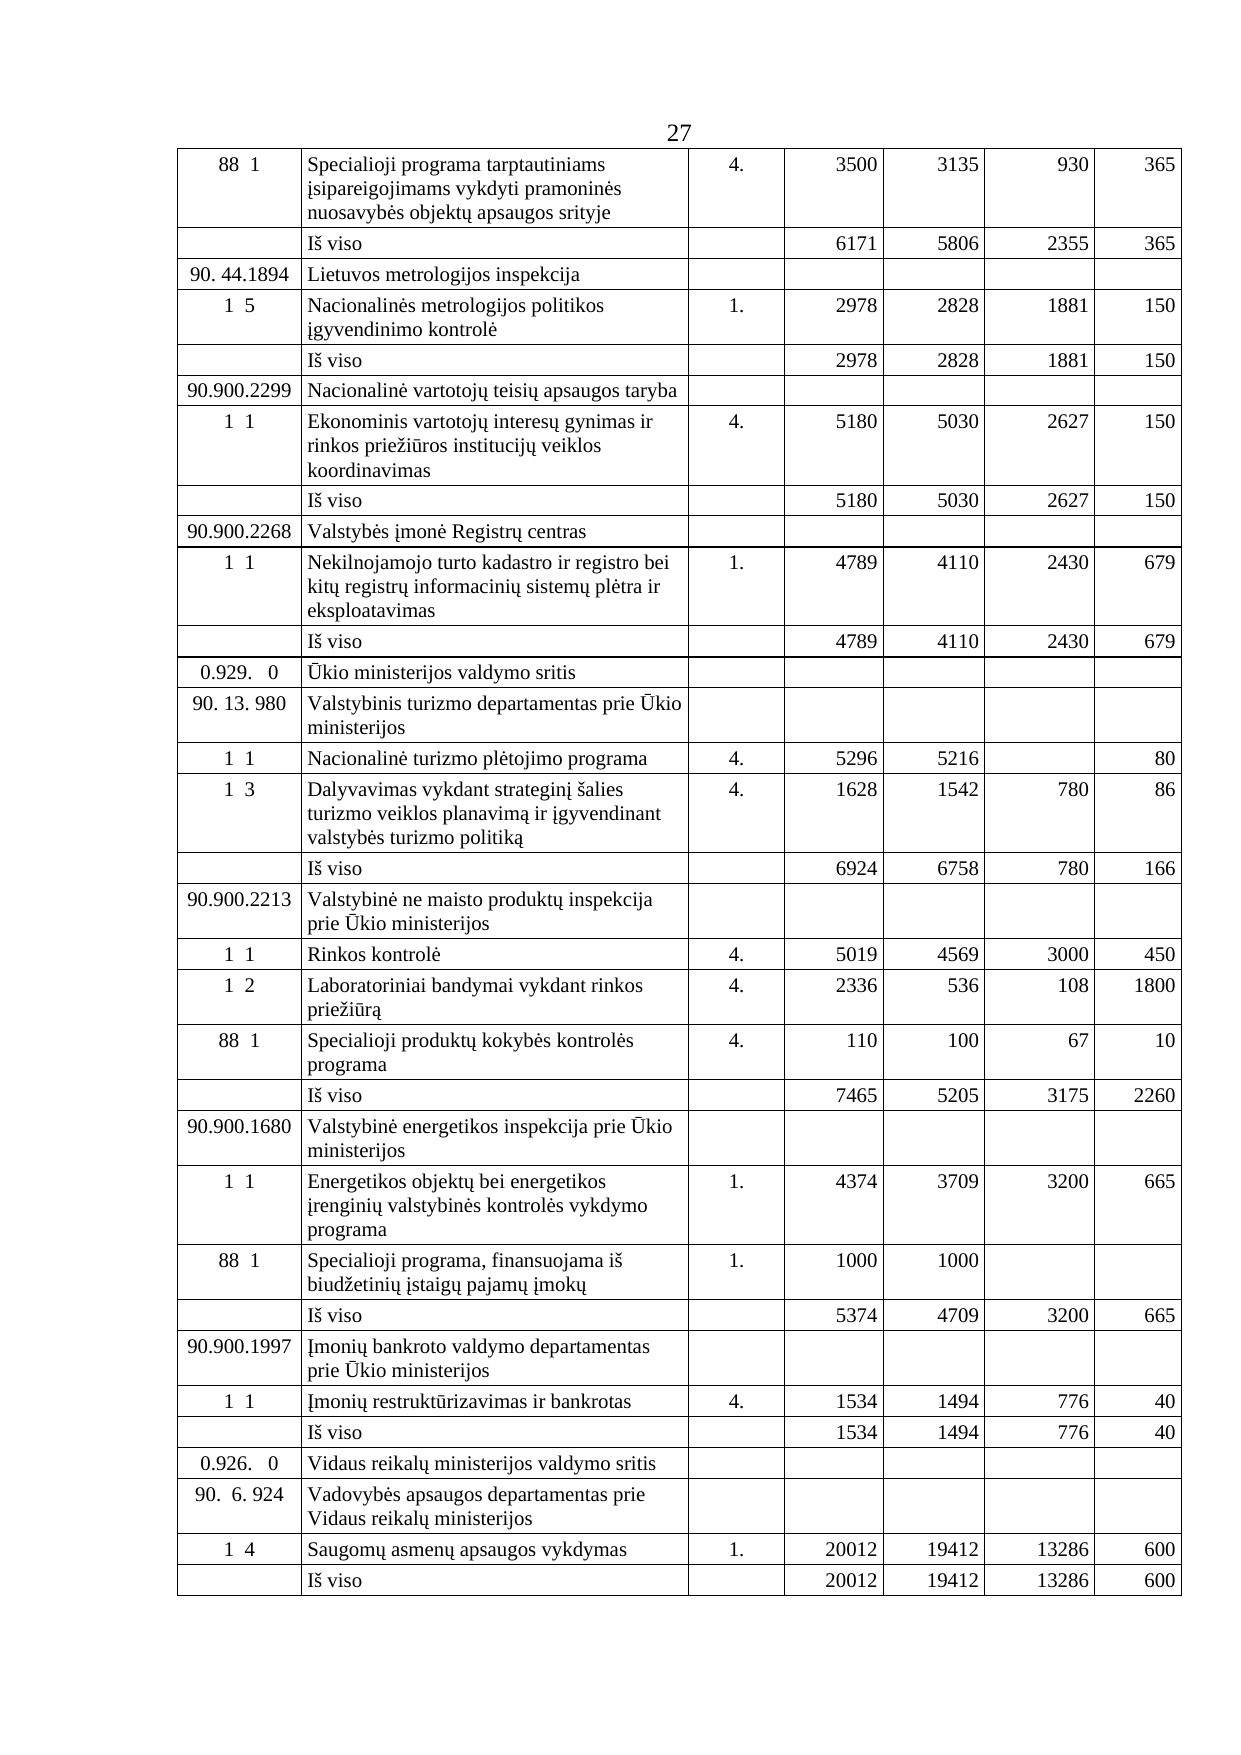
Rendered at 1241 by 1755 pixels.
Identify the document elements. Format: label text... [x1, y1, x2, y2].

table_cell 0.929. 0 [178, 658, 301, 687]
table_cell 1000 [884, 1245, 984, 1299]
table_cell 2430 [985, 626, 1094, 656]
table_cell [178, 345, 301, 374]
table_cell 2260 [1095, 1080, 1181, 1110]
table_cell [178, 1417, 301, 1447]
table_cell 4789 [785, 626, 883, 656]
table_cell 1 5 [178, 290, 301, 343]
table_cell 88 1 [178, 1025, 301, 1079]
table_cell 1 1 [178, 1386, 301, 1416]
table_cell 150 [1095, 406, 1181, 484]
table_cell Lietuvos metrologijos inspekcija [302, 259, 688, 288]
table_cell Iš viso [302, 228, 688, 258]
table_cell 1494 [884, 1386, 984, 1416]
table_cell 5030 [884, 486, 984, 515]
table_cell 5216 [884, 743, 984, 773]
table_cell 150 [1095, 345, 1181, 374]
table_cell [884, 1448, 984, 1478]
table_cell [689, 1111, 784, 1165]
table_cell 776 [985, 1417, 1094, 1447]
table_cell [785, 688, 883, 742]
table_cell [884, 516, 984, 546]
table_cell 150 [1095, 486, 1181, 515]
table_cell 3200 [985, 1300, 1094, 1330]
table_cell 600 [1095, 1534, 1181, 1564]
table_cell 2430 [985, 548, 1094, 625]
table_cell 6171 [785, 228, 883, 258]
table_cell 1 1 [178, 939, 301, 969]
table_cell 4110 [884, 548, 984, 625]
table_cell [785, 259, 883, 288]
table_cell 1 4 [178, 1534, 301, 1564]
table_cell 5180 [785, 406, 883, 484]
table_cell [884, 688, 984, 742]
table_cell 90.900.1997 [178, 1331, 301, 1385]
table_cell 1. [689, 1245, 784, 1299]
table_cell [884, 259, 984, 288]
table_cell 4. [689, 939, 784, 969]
table_cell [689, 1080, 784, 1110]
table_cell 13286 [985, 1565, 1094, 1595]
table_cell 3000 [985, 939, 1094, 969]
table_cell 1 3 [178, 774, 301, 852]
table_cell 150 [1095, 290, 1181, 343]
table_cell [785, 1448, 883, 1478]
table_cell 536 [884, 970, 984, 1024]
table_cell [884, 658, 984, 687]
table_cell 665 [1095, 1300, 1181, 1330]
table_cell [1095, 1331, 1181, 1385]
table_cell [985, 516, 1094, 546]
table_cell 1. [689, 1534, 784, 1564]
table_cell [1095, 1111, 1181, 1165]
table_cell [1095, 259, 1181, 288]
table_cell [178, 853, 301, 883]
table_cell 3200 [985, 1166, 1094, 1244]
table_cell 20012 [785, 1565, 883, 1595]
table_cell 5205 [884, 1080, 984, 1110]
table_cell 40 [1095, 1417, 1181, 1447]
table_cell 780 [985, 853, 1094, 883]
table_cell Ūkio ministerijos valdymo sritis [302, 658, 688, 687]
table_cell Laboratoriniai bandymai vykdant rinkos priežiūrą [302, 970, 688, 1024]
table_cell 4709 [884, 1300, 984, 1330]
table_cell [689, 688, 784, 742]
table_cell [785, 1331, 883, 1385]
table_cell 2828 [884, 290, 984, 343]
table_cell Nacionalinė vartotojų teisių apsaugos taryba [302, 376, 688, 405]
table_cell [985, 259, 1094, 288]
table_cell 6924 [785, 853, 883, 883]
table_cell 1 1 [178, 406, 301, 484]
table_cell 1542 [884, 774, 984, 852]
table_cell [689, 853, 784, 883]
table_cell 88 1 [178, 149, 301, 227]
table_cell 19412 [884, 1565, 984, 1595]
table_cell 86 [1095, 774, 1181, 852]
table_cell 5019 [785, 939, 883, 969]
table_cell [785, 376, 883, 405]
table_cell Nekilnojamojo turto kadastro ir registro bei kitų registrų informacinių sistemų plėtra ir eksploatavimas [302, 548, 688, 625]
table_cell [689, 884, 784, 938]
table_cell [785, 884, 883, 938]
table_cell 665 [1095, 1166, 1181, 1244]
table_cell [785, 1111, 883, 1165]
table_cell [178, 486, 301, 515]
table_cell Valstybinis turizmo departamentas prie Ūkio ministerijos [302, 688, 688, 742]
table_cell [689, 486, 784, 515]
table_cell Iš viso [302, 1080, 688, 1110]
table_cell Iš viso [302, 345, 688, 374]
table_cell Valstybinė energetikos inspekcija prie Ūkio ministerijos [302, 1111, 688, 1165]
table_cell Ekonominis vartotojų interesų gynimas ir rinkos priežiūros institucijų veiklos koordinavimas [302, 406, 688, 484]
table_cell 3135 [884, 149, 984, 227]
table_cell Iš viso [302, 1417, 688, 1447]
table_cell 4. [689, 970, 784, 1024]
table_cell 166 [1095, 853, 1181, 883]
table_cell 600 [1095, 1565, 1181, 1595]
table_cell [689, 1565, 784, 1595]
table_cell 1628 [785, 774, 883, 852]
table_cell 4. [689, 406, 784, 484]
table_cell [985, 884, 1094, 938]
table_cell 90.900.1680 [178, 1111, 301, 1165]
table_cell [1095, 1245, 1181, 1299]
table_cell 2355 [985, 228, 1094, 258]
table_cell 110 [785, 1025, 883, 1079]
table_cell [985, 658, 1094, 687]
table_cell [985, 1111, 1094, 1165]
table_cell 1. [689, 548, 784, 625]
table_cell 1534 [785, 1386, 883, 1416]
table_cell 6758 [884, 853, 984, 883]
table_cell [689, 1417, 784, 1447]
table_cell [1095, 884, 1181, 938]
table_cell 40 [1095, 1386, 1181, 1416]
table_cell 100 [884, 1025, 984, 1079]
table_cell [884, 1111, 984, 1165]
table_cell [1095, 376, 1181, 405]
table_cell 365 [1095, 149, 1181, 227]
table_cell Dalyvavimas vykdant strateginį šalies turizmo veiklos planavimą ir įgyvendinant valstybės turizmo politiką [302, 774, 688, 852]
table_cell [689, 1331, 784, 1385]
table_cell 2627 [985, 486, 1094, 515]
table_cell Energetikos objektų bei energetikos įrenginių valstybinės kontrolės vykdymo programa [302, 1166, 688, 1244]
table_cell [884, 1479, 984, 1533]
table_cell [689, 658, 784, 687]
table_cell 4. [689, 774, 784, 852]
table_cell [985, 1245, 1094, 1299]
table_cell 3175 [985, 1080, 1094, 1110]
table_cell 5374 [785, 1300, 883, 1330]
table_cell 1. [689, 290, 784, 343]
table_cell [689, 516, 784, 546]
table_cell [785, 516, 883, 546]
table_cell 2627 [985, 406, 1094, 484]
table_cell Specialioji programa tarptautiniams įsipareigojimams vykdyti pramoninės nuosavybės objektų apsaugos srityje [302, 149, 688, 227]
table_cell 4. [689, 149, 784, 227]
table_cell 5030 [884, 406, 984, 484]
table_cell 930 [985, 149, 1094, 227]
table_cell [785, 658, 883, 687]
table_cell [689, 345, 784, 374]
table_cell Valstybės įmonė Registrų centras [302, 516, 688, 546]
table_cell 7465 [785, 1080, 883, 1110]
table_cell Įmonių restruktūrizavimas ir bankrotas [302, 1386, 688, 1416]
table_cell 780 [985, 774, 1094, 852]
table_cell Iš viso [302, 486, 688, 515]
table_cell 90.900.2268 [178, 516, 301, 546]
table_cell 90. 13. 980 [178, 688, 301, 742]
table_cell [1095, 516, 1181, 546]
table_cell 5296 [785, 743, 883, 773]
table_cell 10 [1095, 1025, 1181, 1079]
table_cell [785, 1479, 883, 1533]
table_cell [689, 376, 784, 405]
table_cell 1 1 [178, 1166, 301, 1244]
table_cell 2978 [785, 290, 883, 343]
table_cell [178, 228, 301, 258]
table_cell 4. [689, 1386, 784, 1416]
table_cell 3500 [785, 149, 883, 227]
table_cell [689, 228, 784, 258]
table_cell 1000 [785, 1245, 883, 1299]
table_cell [689, 1479, 784, 1533]
table_cell 1 2 [178, 970, 301, 1024]
table_cell 2336 [785, 970, 883, 1024]
table_cell [689, 259, 784, 288]
table_cell [884, 884, 984, 938]
table_cell 3709 [884, 1166, 984, 1244]
table_cell 90. 6. 924 [178, 1479, 301, 1533]
table_cell [985, 376, 1094, 405]
table_cell [1095, 658, 1181, 687]
table_cell [985, 688, 1094, 742]
table_cell Iš viso [302, 626, 688, 656]
table_cell 80 [1095, 743, 1181, 773]
table_cell 90. 44.1894 [178, 259, 301, 288]
table_cell 5806 [884, 228, 984, 258]
table_cell 67 [985, 1025, 1094, 1079]
table_cell 20012 [785, 1534, 883, 1564]
table_cell [1095, 1479, 1181, 1533]
table_cell 1881 [985, 345, 1094, 374]
table_cell Įmonių bankroto valdymo departamentas prie Ūkio ministerijos [302, 1331, 688, 1385]
table_cell Nacionalinė turizmo plėtojimo programa [302, 743, 688, 773]
table_cell 2828 [884, 345, 984, 374]
table_cell 1881 [985, 290, 1094, 343]
table_cell [178, 626, 301, 656]
table_cell [884, 376, 984, 405]
table_cell [884, 1331, 984, 1385]
table_cell Nacionalinės metrologijos politikos įgyvendinimo kontrolė [302, 290, 688, 343]
table_cell Saugomų asmenų apsaugos vykdymas [302, 1534, 688, 1564]
table_cell Specialioji programa, finansuojama iš biudžetinių įstaigų pajamų įmokų [302, 1245, 688, 1299]
table_cell 4. [689, 743, 784, 773]
table_cell [689, 626, 784, 656]
table_cell [689, 1300, 784, 1330]
table_cell [985, 1331, 1094, 1385]
table_cell 365 [1095, 228, 1181, 258]
table_cell 450 [1095, 939, 1181, 969]
table_cell 1800 [1095, 970, 1181, 1024]
table_cell 0.926. 0 [178, 1448, 301, 1478]
table_cell Valstybinė ne maisto produktų inspekcija prie Ūkio ministerijos [302, 884, 688, 938]
table_cell 108 [985, 970, 1094, 1024]
table_cell [985, 743, 1094, 773]
table_cell 4569 [884, 939, 984, 969]
table_cell 679 [1095, 626, 1181, 656]
table_cell [985, 1448, 1094, 1478]
table_cell Iš viso [302, 1300, 688, 1330]
table_cell Vidaus reikalų ministerijos valdymo sritis [302, 1448, 688, 1478]
table_cell [1095, 1448, 1181, 1478]
table_cell [689, 1448, 784, 1478]
table_cell Vadovybės apsaugos departamentas prie Vidaus reikalų ministerijos [302, 1479, 688, 1533]
table_cell 13286 [985, 1534, 1094, 1564]
table_cell 1534 [785, 1417, 883, 1447]
table_cell 90.900.2299 [178, 376, 301, 405]
table_cell [985, 1479, 1094, 1533]
table_cell 1494 [884, 1417, 984, 1447]
table_cell 4789 [785, 548, 883, 625]
table_cell 679 [1095, 548, 1181, 625]
table_cell 19412 [884, 1534, 984, 1564]
table_cell [178, 1300, 301, 1330]
table_cell Rinkos kontrolė [302, 939, 688, 969]
table_cell 1 1 [178, 743, 301, 773]
table_cell 776 [985, 1386, 1094, 1416]
table_cell 88 1 [178, 1245, 301, 1299]
table_cell Iš viso [302, 853, 688, 883]
table_cell 1. [689, 1166, 784, 1244]
table_cell 90.900.2213 [178, 884, 301, 938]
table_cell Iš viso [302, 1565, 688, 1595]
table_cell [178, 1080, 301, 1110]
table_cell 5180 [785, 486, 883, 515]
table_cell 4110 [884, 626, 984, 656]
table_cell 2978 [785, 345, 883, 374]
table_cell 4. [689, 1025, 784, 1079]
table_cell [1095, 688, 1181, 742]
table_cell [178, 1565, 301, 1595]
table_cell 4374 [785, 1166, 883, 1244]
table_cell 1 1 [178, 548, 301, 625]
table_cell Specialioji produktų kokybės kontrolės programa [302, 1025, 688, 1079]
